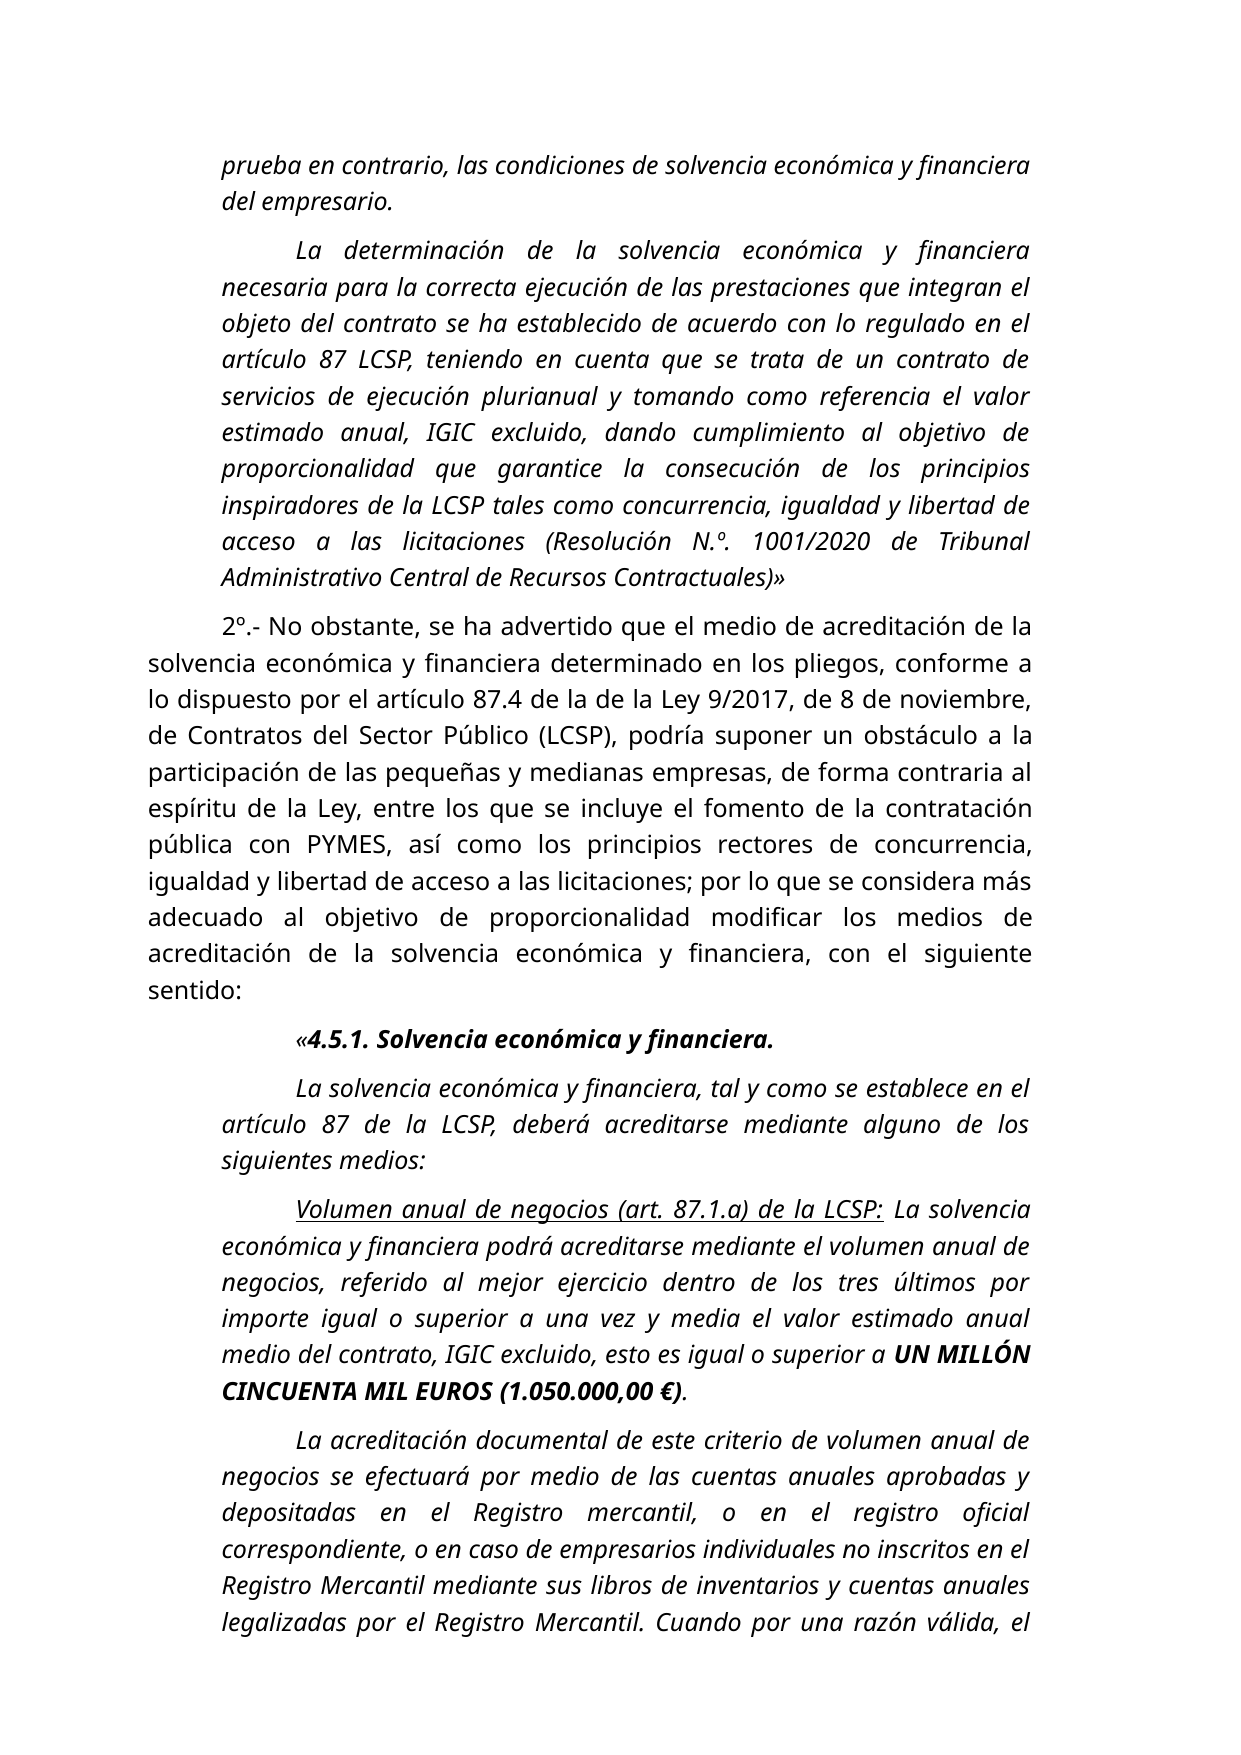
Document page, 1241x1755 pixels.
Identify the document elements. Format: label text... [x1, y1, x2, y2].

text La acreditación documental de este criterio de volumen anual de negocios se efectuará por medio de las cuentas anuales aprobadas y depositadas en el Registro mercantil, o en el registro oficial correspondiente, o en caso de empresarios individuales no inscritos en el Registro Mercantil mediante sus libros de inventarios y cuentas anuales legalizadas por el Registro Mercantil. Cuando por una razón válida, el [221, 1422, 1034, 1638]
text La determinación de la solvencia económica y financiera necesaria para la correcta ejecución de las prestaciones que integran el objeto del contrato se ha establecido de acuerdo con lo regulado en el artículo 87 LCSP, teniendo en cuenta que se trata de un contrato de servicios de ejecución plurianual y tomando como referencia el valor estimado anual, IGIC excluido, dando cumplimiento al objetivo de proporcionalidad que garantice la consecución de los principios inspiradores de la LCSP tales como concurrencia, igualdad y libertad de acceso a las licitaciones (Resolución N.º. 1001/2020 de Tribunal Administrativo Central de Recursos Contractuales)» [221, 233, 1034, 594]
text 2º.- No obstante, se ha advertido que el medio de acreditación de la solvencia económica y financiera determinado en los pliegos, conforme a lo dispuesto por el artículo 87.4 de la de la Ley 9/2017, de 8 de noviembre, de Contratos del Sector Público (LCSP), podría suponer un obstáculo a la participación de las pequeñas y medianas empresas, de forma contraria al espíritu de la Ley, entre los que se incluye el fomento de la contratación pública con PYMES, así como los principios rectores de concurrencia, igualdad y libertad de acceso a las licitaciones; por lo que se considera más adecuado al objetivo de proporcionalidad modificar los medios de acreditación de la solvencia económica y financiera, con el siguiente sentido: [148, 609, 1034, 1007]
text Volumen anual de negocios (art. 87.1.a) de la LCSP: La solvencia económica y financiera podrá acreditarse mediante el volumen anual de negocios, referido al mejor ejercicio dentro de los tres últimos por importe igual o superior a una vez y media el valor estimado anual medio del contrato, IGIC excluido, esto es igual o superior a UN MILLÓN CINCUENTA MIL EUROS (1.050.000,00 €). [221, 1192, 1034, 1408]
text «4.5.1. Solvencia económica y financiera. [221, 1021, 1034, 1055]
text prueba en contrario, las condiciones de solvencia económica y financiera del empresario. [221, 148, 1034, 218]
text La solvencia económica y financiera, tal y como se establece en el artículo 87 de la LCSP, deberá acreditarse mediante alguno de los siguientes medios: [221, 1070, 1034, 1177]
